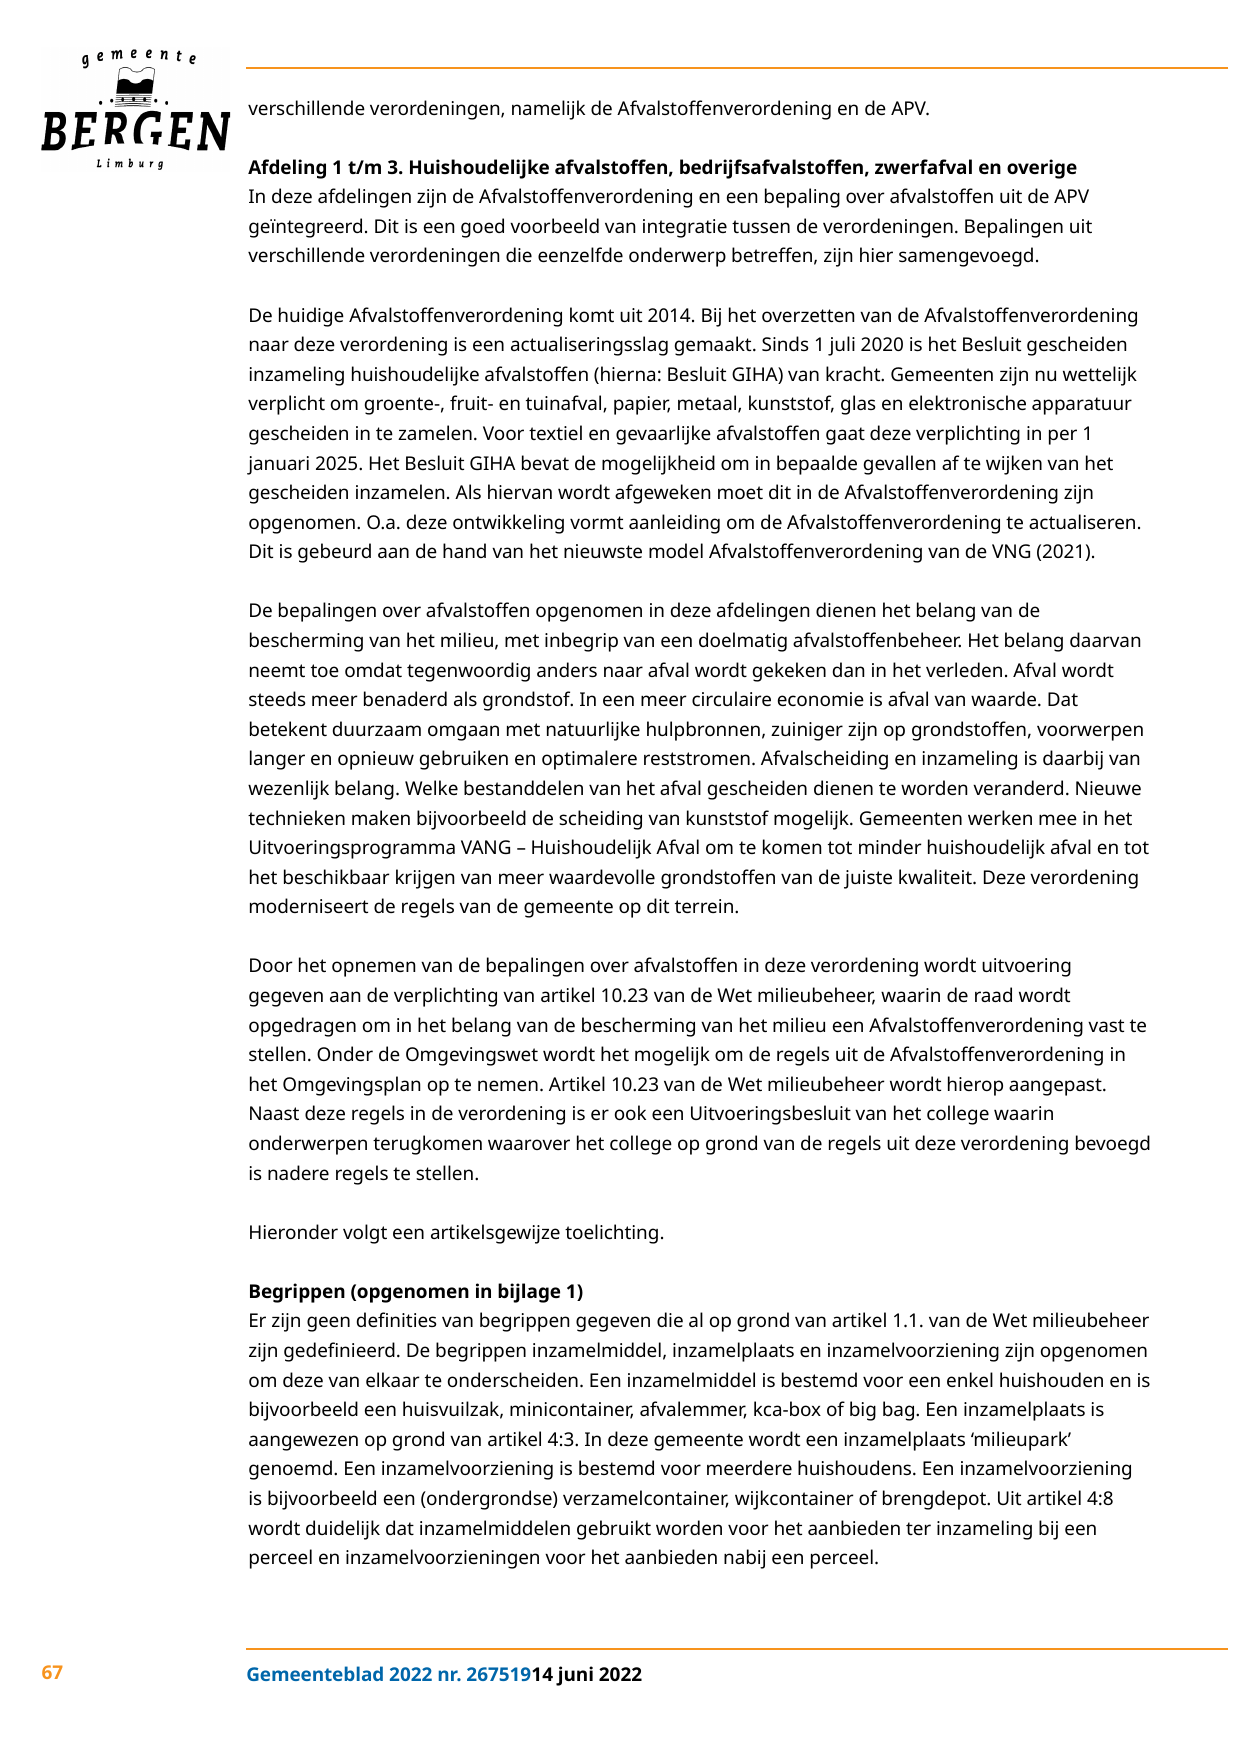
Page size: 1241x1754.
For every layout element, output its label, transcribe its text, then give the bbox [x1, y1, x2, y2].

text De bepalingen over afvalstoffen opgenomen in deze afdelingen dienen het belang van de bescherming van het milieu, met inbegrip van een doelmatig afvalstoffenbeheer. Het belang daarvan neemt toe omdat tegenwoordig anders naar afval wordt gekeken dan in het verleden. Afval wordt steeds meer benaderd als grondstof. In een meer circulaire economie is afval van waarde. Dat betekent duurzaam omgaan met natuurlijke hulpbronnen, zuiniger zijn op grondstoffen, voorwerpen langer en opnieuw gebruiken en optimalere reststromen. Afvalscheiding en inzameling is daarbij van wezenlijk belang. Welke bestanddelen van het afval gescheiden dienen te worden veranderd. Nieuwe technieken maken bijvoorbeeld de scheiding van kunststof mogelijk. Gemeenten werken mee in het Uitvoeringsprogramma VANG – Huishoudelijk Afval om te komen tot minder huishoudelijk afval en tot het beschikbaar krijgen van meer waardevolle grondstoffen van de juiste kwaliteit. Deze verordening moderniseert de regels van de gemeente op dit terrein. [248, 598, 1152, 919]
text In deze afdelingen zijn de Afvalstoffenverordening en een bepaling over afvalstoffen uit de APV geïntegreerd. Dit is een goed voorbeeld van integratie tussen de verordeningen. Bepalingen uit verschillende verordeningen die eenzelfde onderwerp betreffen, zijn hier samengevoegd. [248, 183, 1152, 268]
text Er zijn geen definities van begrippen gegeven die al op grond van artikel 1.1. van de Wet milieubeheer zijn gedefinieerd. De begrippen inzamelmiddel, inzamelplaats en inzamelvoorziening zijn opgenomen om deze van elkaar te onderscheiden. Een inzamelmiddel is bestemd voor een enkel huishouden en is bijvoorbeeld een huisvuilzak, minicontainer, afvalemmer, kca-box of big bag. Een inzamelplaats is aangewezen op grond van artikel 4:3. In deze gemeente wordt een inzamelplaats ‘milieupark’ genoemd. Een inzamelvoorziening is bestemd voor meerdere huishoudens. Een inzamelvoorziening is bijvoorbeeld een (ondergrondse) verzamelcontainer, wijkcontainer of brengdepot. Uit artikel 4:8 wordt duidelijk dat inzamelmiddelen gebruikt worden voor het aanbieden ter inzameling bij een perceel en inzamelvoorzieningen voor het aanbieden nabij een perceel. [248, 1308, 1152, 1570]
text verschillende verordeningen, namelijk de Afvalstoffenverordening en de APV. [248, 95, 1152, 121]
picture [41, 47, 231, 172]
text Afdeling 1 t/m 3. Huishoudelijke afvalstoffen, bedrijfsafvalstoffen, zwerfafval en overige [248, 154, 1152, 180]
text De huidige Afvalstoffenverordening komt uit 2014. Bij het overzetten van de Afvalstoffenverordening naar deze verordening is een actualiseringsslag gemaakt. Sinds 1 juli 2020 is het Besluit gescheiden inzameling huishoudelijke afvalstoffen (hierna: Besluit GIHA) van kracht. Gemeenten zijn nu wettelijk verplicht om groente-, fruit- en tuinafval, papier, metaal, kunststof, glas en elektronische apparatuur gescheiden in te zamelen. Voor textiel en gevaarlijke afvalstoffen gaat deze verplichting in per 1 januari 2025. Het Besluit GIHA bevat de mogelijkheid om in bepaalde gevallen af te wijken van het gescheiden inzamelen. Als hiervan wordt afgeweken moet dit in de Afvalstoffenverordening zijn opgenomen. O.a. deze ontwikkeling vormt aanleiding om de Afvalstoffenverordening te actualiseren. Dit is gebeurd aan de hand van het nieuwste model Afvalstoffenverordening van de VNG (2021). [248, 302, 1152, 564]
text Door het opnemen van de bepalingen over afvalstoffen in deze verordening wordt uitvoering gegeven aan de verplichting van artikel 10.23 van de Wet milieubeheer, waarin de raad wordt opgedragen om in het belang van de bescherming van het milieu een Afvalstoffenverordening vast te stellen. Onder de Omgevingswet wordt het mogelijk om de regels uit de Afvalstoffenverordening in het Omgevingsplan op te nemen. Artikel 10.23 van de Wet milieubeheer wordt hierop aangepast. Naast deze regels in de verordening is er ook een Uitvoeringsbesluit van het college waarin onderwerpen terugkomen waarover het college op grond van de regels uit deze verordening bevoegd is nadere regels te stellen. [248, 953, 1152, 1186]
text Hieronder volgt een artikelsgewijze toelichting. [248, 1219, 1152, 1245]
text Begrippen (opgenomen in bijlage 1) [248, 1278, 1152, 1304]
